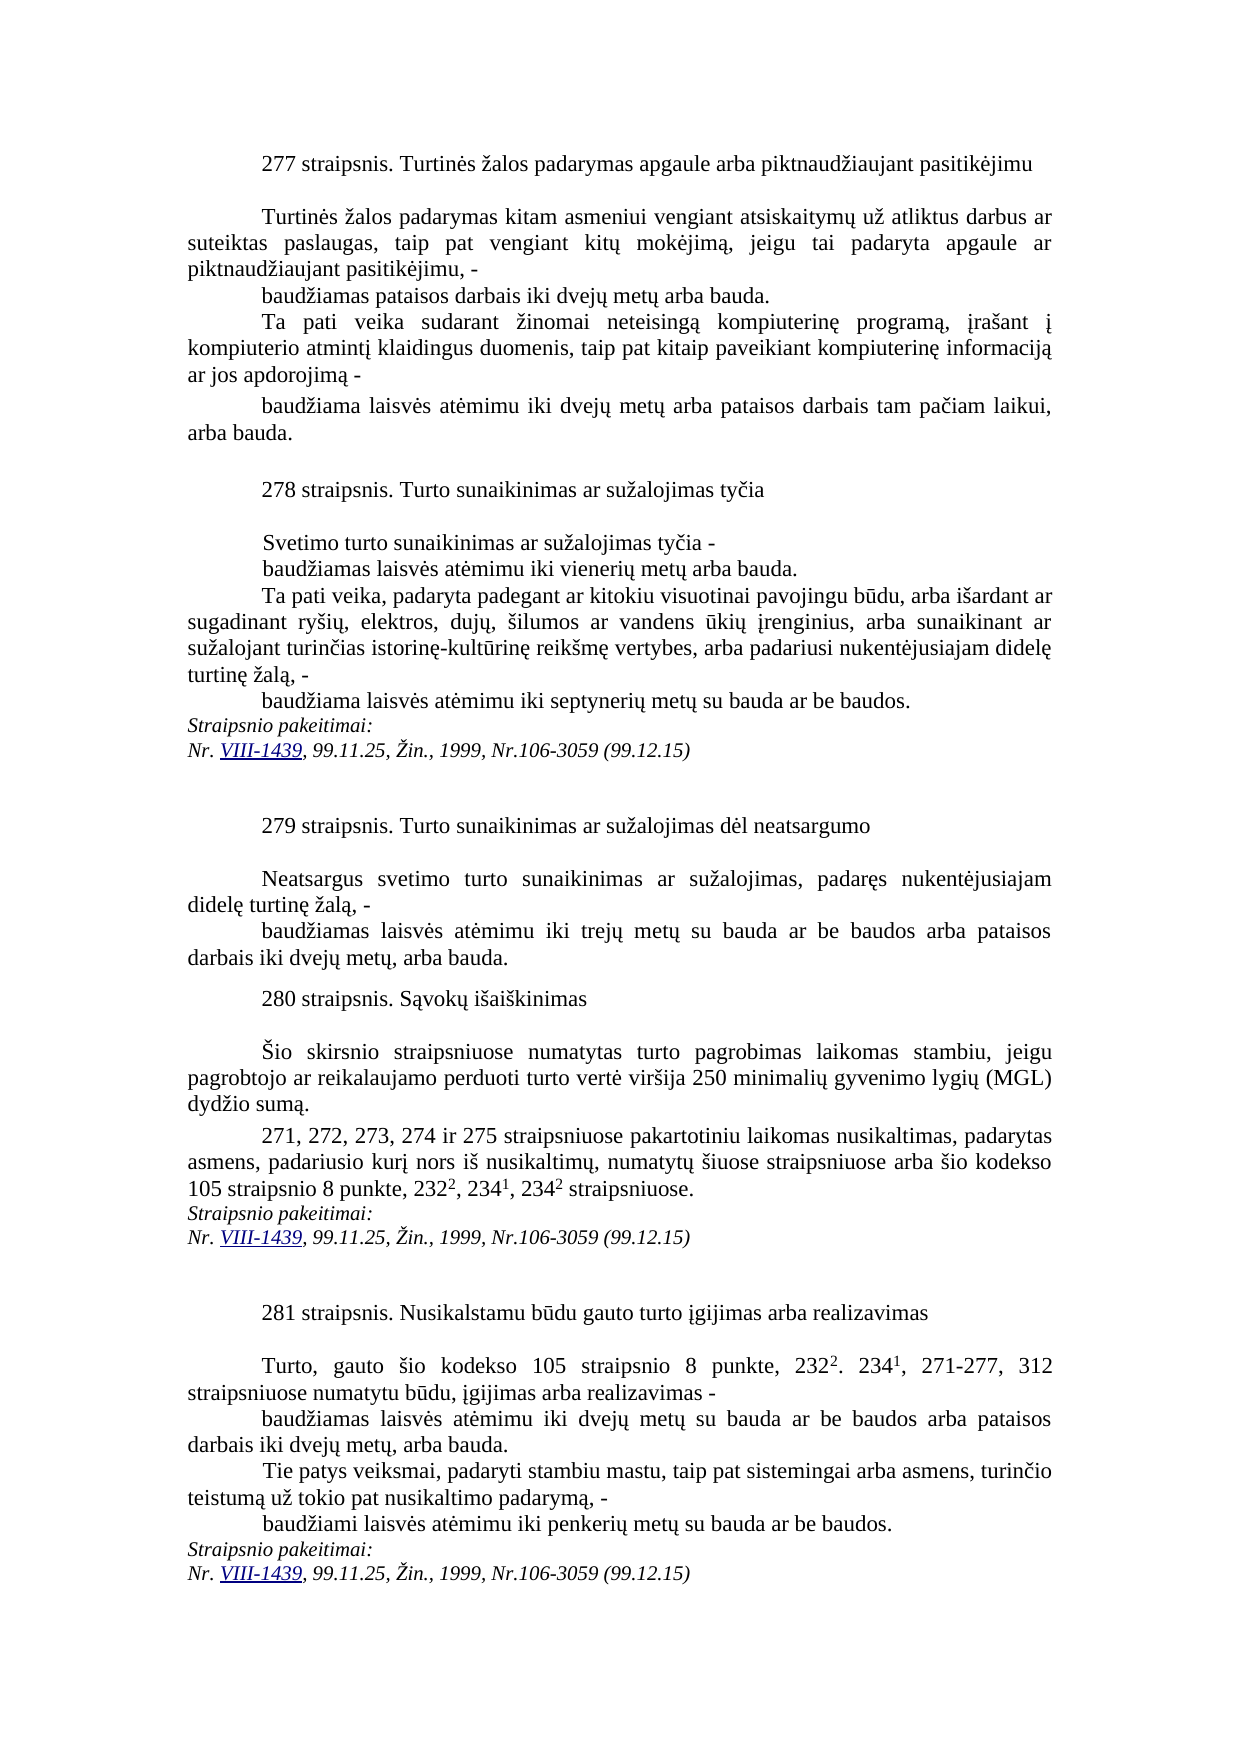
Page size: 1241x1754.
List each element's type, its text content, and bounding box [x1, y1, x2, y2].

text baudžiama laisvės atėmimu iki dvejų metų arba pataisos darbais tam pačiam laikui, arba bauda. [187, 392, 1053, 445]
text Straipsnio pakeitimai: [187, 1537, 1053, 1561]
text baudžiamas laisvės atėmimu iki trejų metų su bauda ar be baudos arba pataisos darbais iki dvejų metų, arba bauda. [187, 917, 1053, 970]
text Straipsnio pakeitimai: [187, 1201, 1053, 1225]
text Straipsnio pakeitimai: [187, 713, 1053, 737]
text Turto, gauto šio kodekso 105 straipsnio 8 punkte, 2322. 2341, 271-277, 312 straipsniuose numatytu būdu, įgijimas arba realizavimas - [187, 1352, 1053, 1405]
text 279 straipsnis. Turto sunaikinimas ar sužalojimas dėl neatsargumo [207, 812, 1053, 838]
text Šio skirsnio straipsniuose numatytas turto pagrobimas laikomas stambiu, jeigu pagrobtojo ar reikalaujamo perduoti turto vertė viršija 250 minimalių gyvenimo lygių (MGL) dydžio sumą. [187, 1038, 1053, 1117]
text baudžiama laisvės atėmimu iki septynerių metų su bauda ar be baudos. [187, 687, 1053, 713]
text Nr. VIII-1439, 99.11.25, Žin., 1999, Nr.106-3059 (99.12.15) [187, 1561, 1053, 1585]
text 277 straipsnis. Turtinės žalos padarymas apgaule arba piktnaudžiaujant pasitikėjimu [261, 150, 1053, 176]
text Turtinės žalos padarymas kitam asmeniui vengiant atsiskaitymų už atliktus darbus ar suteiktas paslaugas, taip pat vengiant kitų mokėjimą, jeigu tai padaryta apgaule ar piktnaudžiaujant pasitikėjimu, - [187, 203, 1053, 282]
text baudžiamas laisvės atėmimu iki vienerių metų arba bauda. [187, 555, 1053, 582]
text Nr. VIII-1439, 99.11.25, Žin., 1999, Nr.106-3059 (99.12.15) [187, 1225, 1053, 1249]
text 271, 272, 273, 274 ir 275 straipsniuose pakartotiniu laikomas nusikaltimas, padarytas asmens, padariusio kurį nors iš nusikaltimų, numatytų šiuose straipsniuose arba šio kodekso 105 straipsnio 8 punkte, 2322, 2341, 2342 straipsniuose. [187, 1122, 1053, 1201]
text 281 straipsnis. Nusikalstamu būdu gauto turto įgijimas arba realizavimas [206, 1299, 1053, 1326]
text 280 straipsnis. Sąvokų išaiškinimas [207, 985, 1053, 1011]
text baudžiamas pataisos darbais iki dvejų metų arba bauda. [187, 282, 1053, 308]
text Neatsargus svetimo turto sunaikinimas ar sužalojimas, padaręs nukentėjusiajam didelę turtinę žalą, - [187, 865, 1053, 917]
text Svetimo turto sunaikinimas ar sužalojimas tyčia - [187, 529, 1053, 555]
text Tie patys veiksmai, padaryti stambiu mastu, taip pat sistemingai arba asmens, turinčio teistumą už tokio pat nusikaltimo padarymą, - [187, 1458, 1053, 1510]
text 278 straipsnis. Turto sunaikinimas ar sužalojimas tyčia [210, 476, 1053, 503]
text baudžiami laisvės atėmimu iki penkerių metų su bauda ar be baudos. [187, 1510, 1053, 1537]
text Ta pati veika sudarant žinomai neteisingą kompiuterinę programą, įrašant į kompiuterio atmintį klaidingus duomenis, taip pat kitaip paveikiant kompiuterinę informaciją ar jos apdorojimą - [187, 308, 1053, 387]
text Ta pati veika, padaryta padegant ar kitokiu visuotinai pavojingu būdu, arba išardant ar sugadinant ryšių, elektros, dujų, šilumos ar vandens ūkių įrenginius, arba sunaikinant ar sužalojant turinčias istorinę-kultūrinę reikšmę vertybes, arba padariusi nukentėjusiajam didelę turtinę žalą, - [187, 582, 1053, 687]
text Nr. VIII-1439, 99.11.25, Žin., 1999, Nr.106-3059 (99.12.15) [187, 737, 1053, 762]
text baudžiamas laisvės atėmimu iki dvejų metų su bauda ar be baudos arba pataisos darbais iki dvejų metų, arba bauda. [187, 1405, 1053, 1458]
